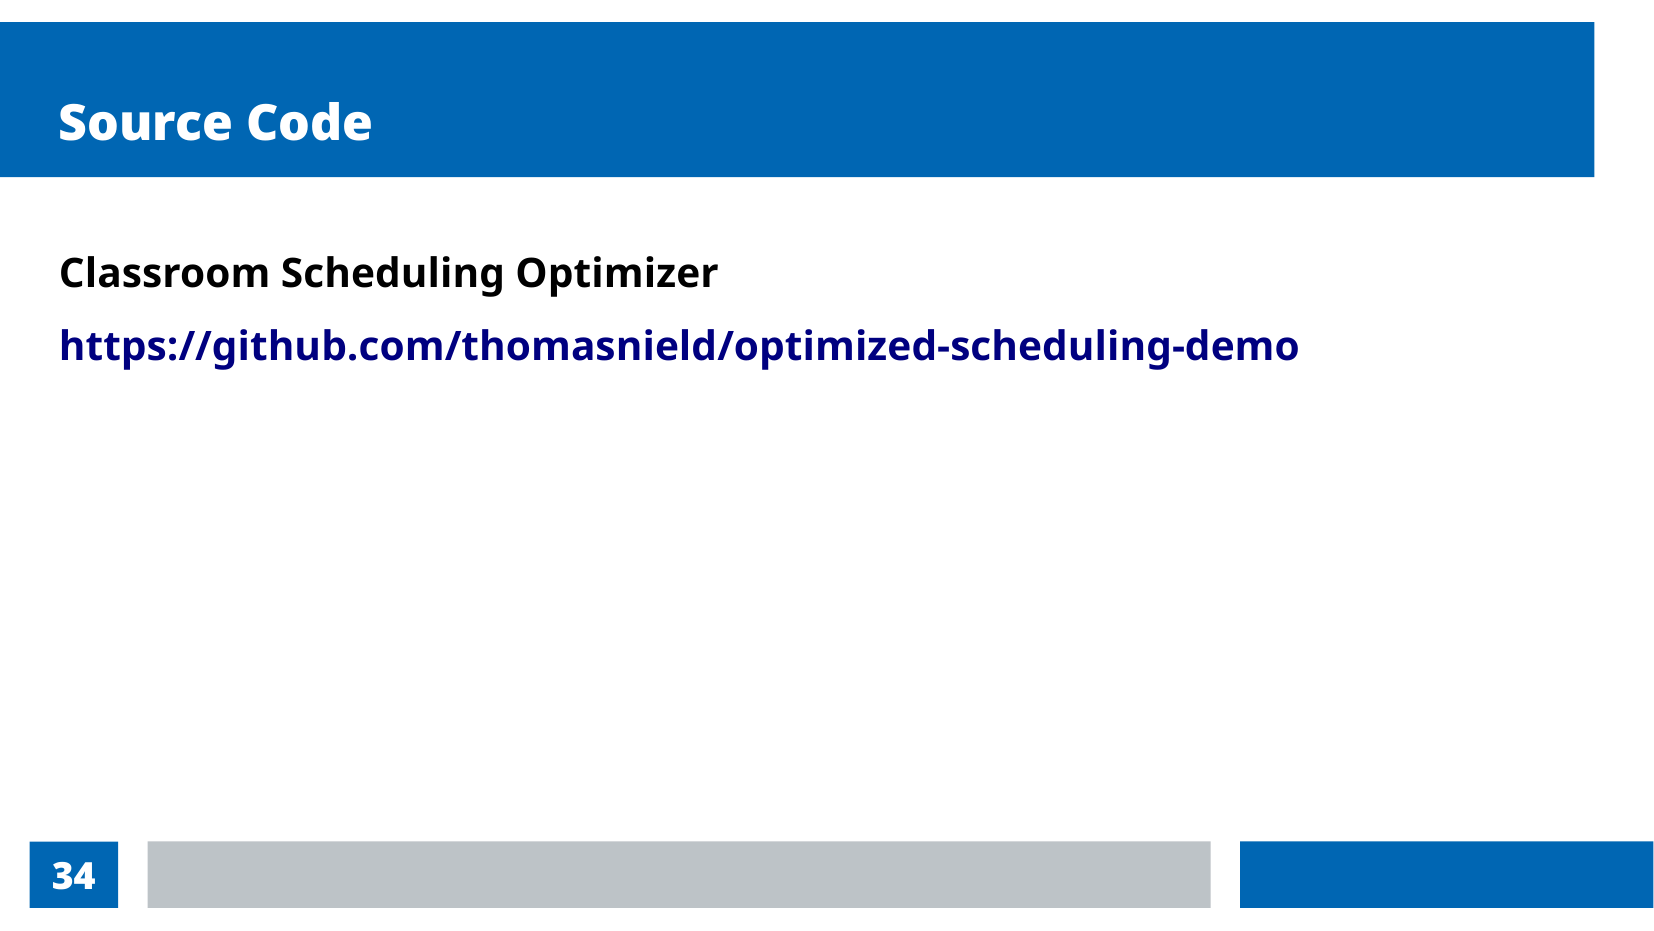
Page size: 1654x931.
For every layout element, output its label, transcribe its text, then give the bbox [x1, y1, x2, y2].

title Source Code [59, 44, 1595, 156]
list Classroom Scheduling Optimizer https://github.com/thomasnield/optimized-scheduling-demo [59, 243, 1565, 820]
